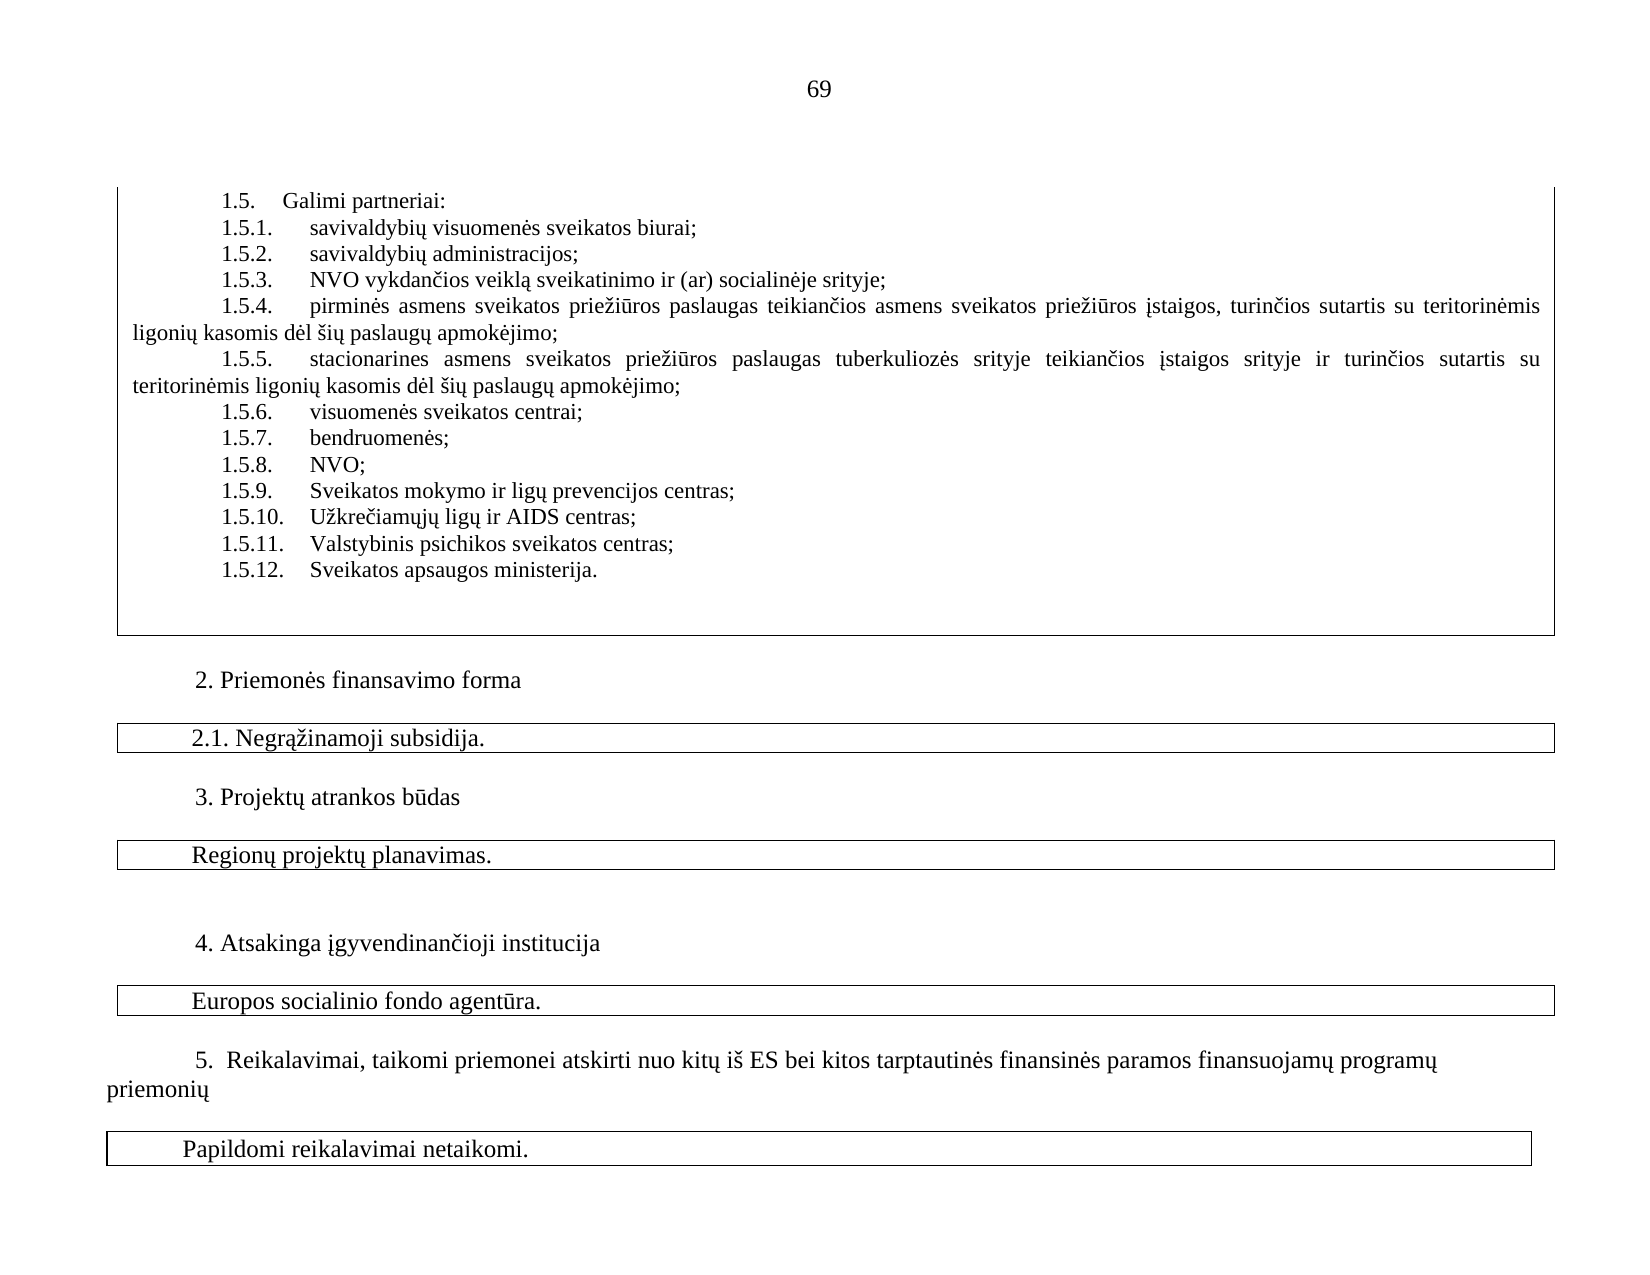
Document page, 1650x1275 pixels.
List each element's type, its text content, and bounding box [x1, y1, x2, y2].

table_cell [118, 609, 1554, 635]
table_cell [118, 583, 1554, 609]
text 4. Atsakinga įgyvendinančioji institucija [106, 928, 1532, 957]
table_cell 1.5. Galimi partneriai: 1.5.1. savivaldybių visuomenės sveikatos biurai; 1.5.2. savivaldybių administracijos; 1.5.3. NVO vykdančios veiklą sveikatinimo ir (ar) socialinėje srityje; 1.5.4. pirminės asmens sveikatos priežiūros paslaugas teikiančios asmens sveikatos priežiūros įstaigos, turinčios sutartis su teritorinėmis ligonių kasomis dėl šių paslaugų apmokėjimo; 1.5.5. stacionarines asmens sveikatos priežiūros paslaugas tuberkuliozės srityje teikiančios įstaigos srityje ir turinčios sutartis su teritorinėmis ligonių kasomis dėl šių paslaugų apmokėjimo; 1.5.6. visuomenės sveikatos centrai; 1.5.7. bendruomenės; 1.5.8. NVO; 1.5.9. Sveikatos mokymo ir ligų prevencijos centras; 1.5.10. Užkrečiamųjų ligų ir AIDS centras; 1.5.11. Valstybinis psichikos sveikatos centras; 1.5.12. Sveikatos apsaugos ministerija. [118, 187, 1554, 582]
text Papildomi reikalavimai netaikomi. [108, 1132, 1531, 1165]
text 5. Reikalavimai, taikomi priemonei atskirti nuo kitų iš ES bei kitos tarptautinės finansinės paramos finansuojamų programų priemonių [106, 1045, 1532, 1102]
text 2. Priemonės finansavimo forma [106, 665, 1532, 694]
table_header Regionų projektų planavimas. [118, 841, 1554, 869]
table_header Europos socialinio fondo agentūra. [118, 986, 1554, 1015]
text 3. Projektų atrankos būdas [106, 782, 1532, 811]
table_header 2.1. Negrąžinamoji subsidija. [118, 724, 1554, 752]
